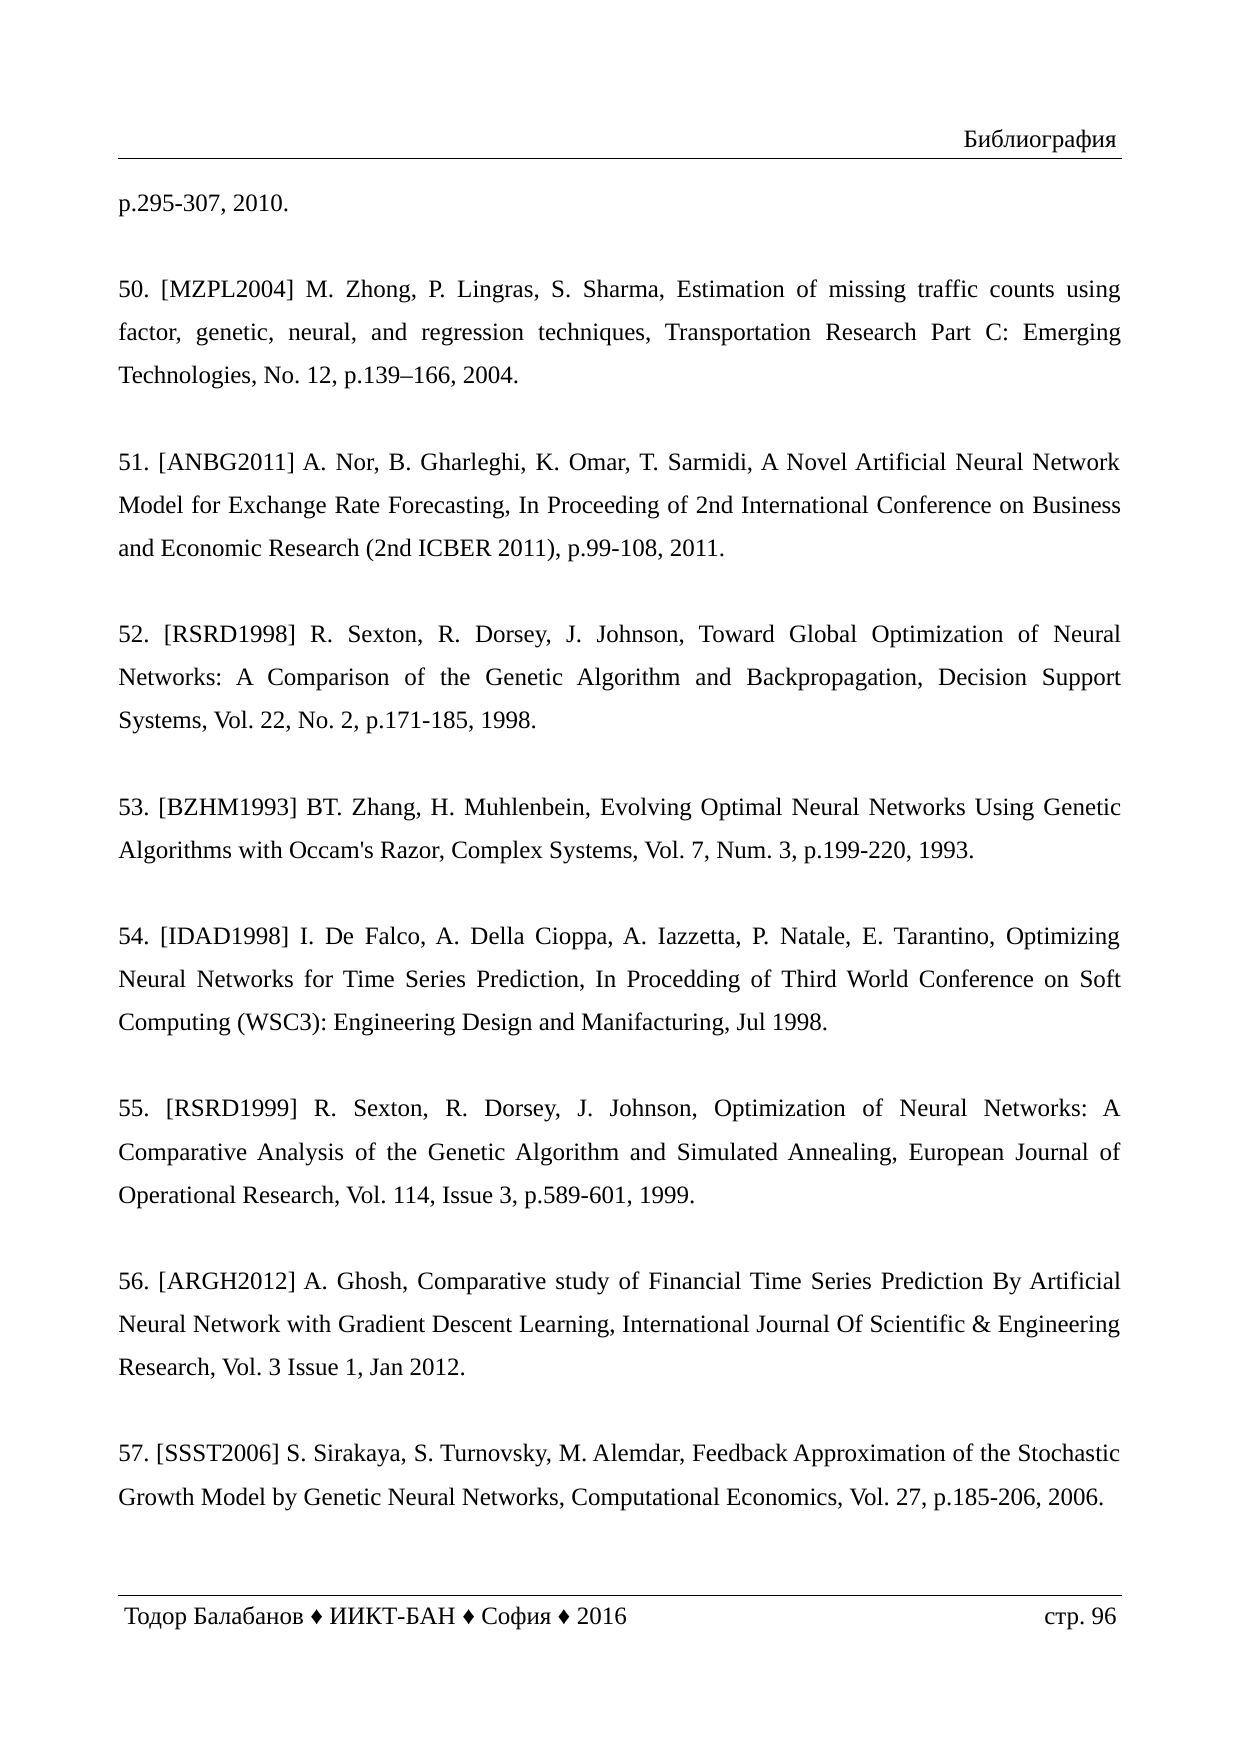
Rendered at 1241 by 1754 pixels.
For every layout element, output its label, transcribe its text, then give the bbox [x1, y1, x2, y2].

text 55. [RSRD1999] R. Sexton, R. Dorsey, J. Johnson, Optimization of Neural Networks: A Comparative Analysis of the Genetic Algorithm and Simulated Annealing, European Journal of Operational Research, Vol. 114, Issue 3, p.589-601, 1999. [118, 1093, 1122, 1208]
text 57. [SSST2006] S. Sirakaya, S. Turnovsky, M. Alemdar, Feedback Approximation of the Stochastic Growth Model by Genetic Neural Networks, Computational Economics, Vol. 27, p.185-206, 2006. [118, 1438, 1122, 1510]
text 53. [BZHM1993] BT. Zhang, H. Muhlenbein, Evolving Optimal Neural Networks Using Genetic Algorithms with Occam's Razor, Complex Systems, Vol. 7, Num. 3, p.199-220, 1993. [118, 792, 1122, 863]
text p.295-307, 2010. [118, 188, 1122, 217]
text 54. [IDAD1998] I. De Falco, A. Della Cioppa, A. Iazzetta, P. Natale, E. Tarantino, Optimizing Neural Networks for Time Series Prediction, In Procedding of Third World Conference on Soft Computing (WSC3): Engineering Design and Manifacturing, Jul 1998. [118, 921, 1122, 1036]
text 51. [ANBG2011] A. Nor, B. Gharleghi, K. Omar, T. Sarmidi, A Novel Artificial Neural Network Model for Exchange Rate Forecasting, In Proceeding of 2nd International Conference on Business and Economic Research (2nd ICBER 2011), p.99-108, 2011. [118, 447, 1122, 562]
text 52. [RSRD1998] R. Sexton, R. Dorsey, J. Johnson, Toward Global Optimization of Neural Networks: A Comparison of the Genetic Algorithm and Backpropagation, Decision Support Systems, Vol. 22, No. 2, p.171-185, 1998. [118, 619, 1122, 734]
text 50. [MZPL2004] M. Zhong, P. Lingras, S. Sharma, Estimation of missing traffic counts using factor, genetic, neural, and regression techniques, Transportation Research Part C: Emerging Technologies, No. 12, p.139–166, 2004. [118, 274, 1122, 389]
text 56. [ARGH2012] A. Ghosh, Comparative study of Financial Time Series Prediction By Artificial Neural Network with Gradient Descent Learning, International Journal Of Scientific & Engineering Research, Vol. 3 Issue 1, Jan 2012. [118, 1266, 1122, 1381]
